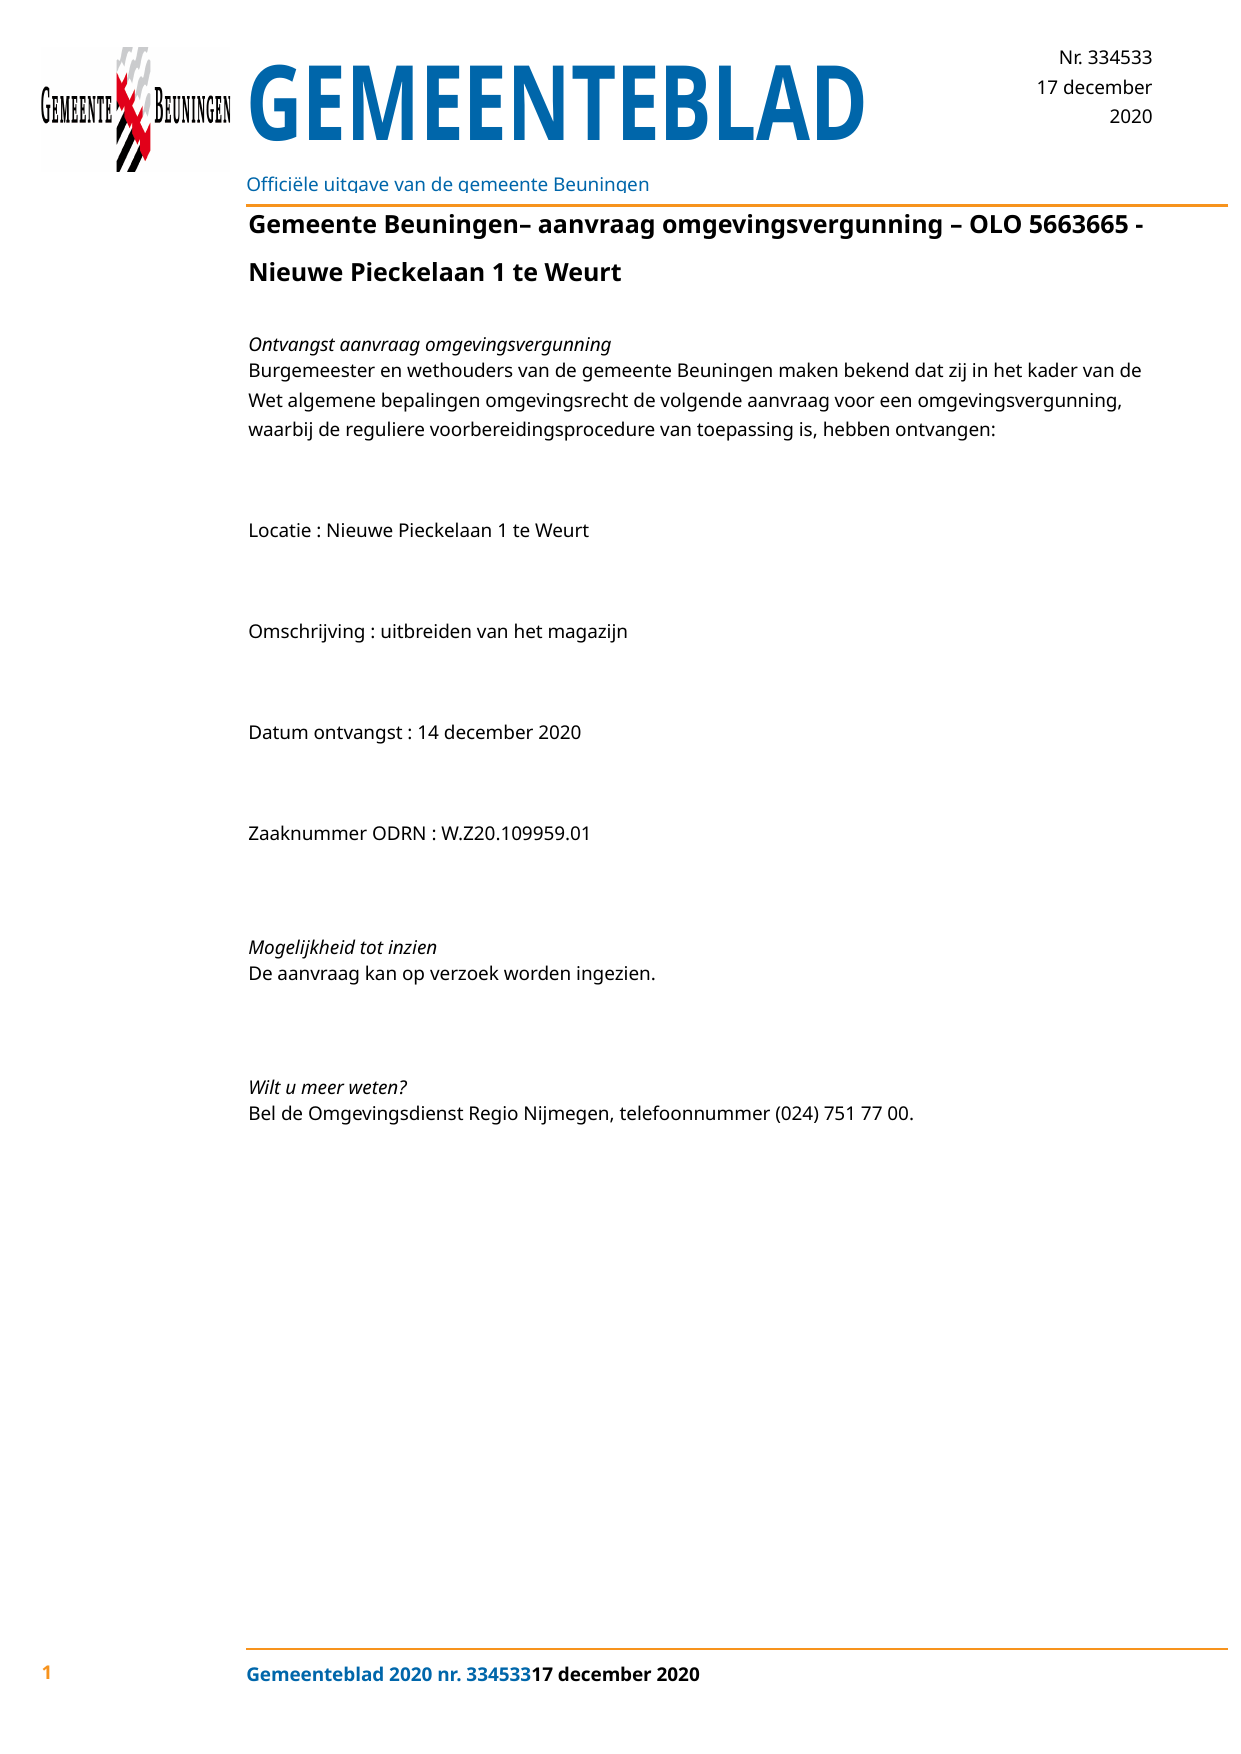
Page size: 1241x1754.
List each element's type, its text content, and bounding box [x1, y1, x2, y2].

text Zaaknummer ODRN : W.Z20.109959.01 [248, 820, 1152, 845]
text Omschrijving : uitbreiden van het magazijn [248, 618, 1152, 644]
text De aanvraag kan op verzoek worden ingezien. [248, 960, 1152, 986]
text Datum ontvangst : 14 december 2020 [248, 719, 1152, 744]
text Wilt u meer weten? [248, 1074, 1152, 1100]
text Burgemeester en wethouders van de gemeente Beuningen maken bekend dat zij in het kader van de Wet algemene bepalingen omgevingsrecht de volgende aanvraag voor een omgevingsvergunning, waarbij de reguliere voorbereidingsprocedure van toepassing is, hebben ontvangen: [248, 357, 1152, 442]
text Mogelijkheid tot inzien [248, 934, 1152, 960]
text Ontvangst aanvraag omgevingsvergunning [248, 331, 1152, 357]
text Locatie : Nieuwe Pieckelaan 1 te Weurt [248, 517, 1152, 543]
picture [41, 47, 231, 172]
text Bel de Omgevingsdienst Regio Nijmegen, telefoonnummer (024) 751 77 00. [248, 1100, 1152, 1126]
text Gemeente Beuningen– aanvraag omgevingsvergunning – OLO 5663665 - Nieuwe Pieckelaan 1 te Weurt [248, 207, 1152, 288]
